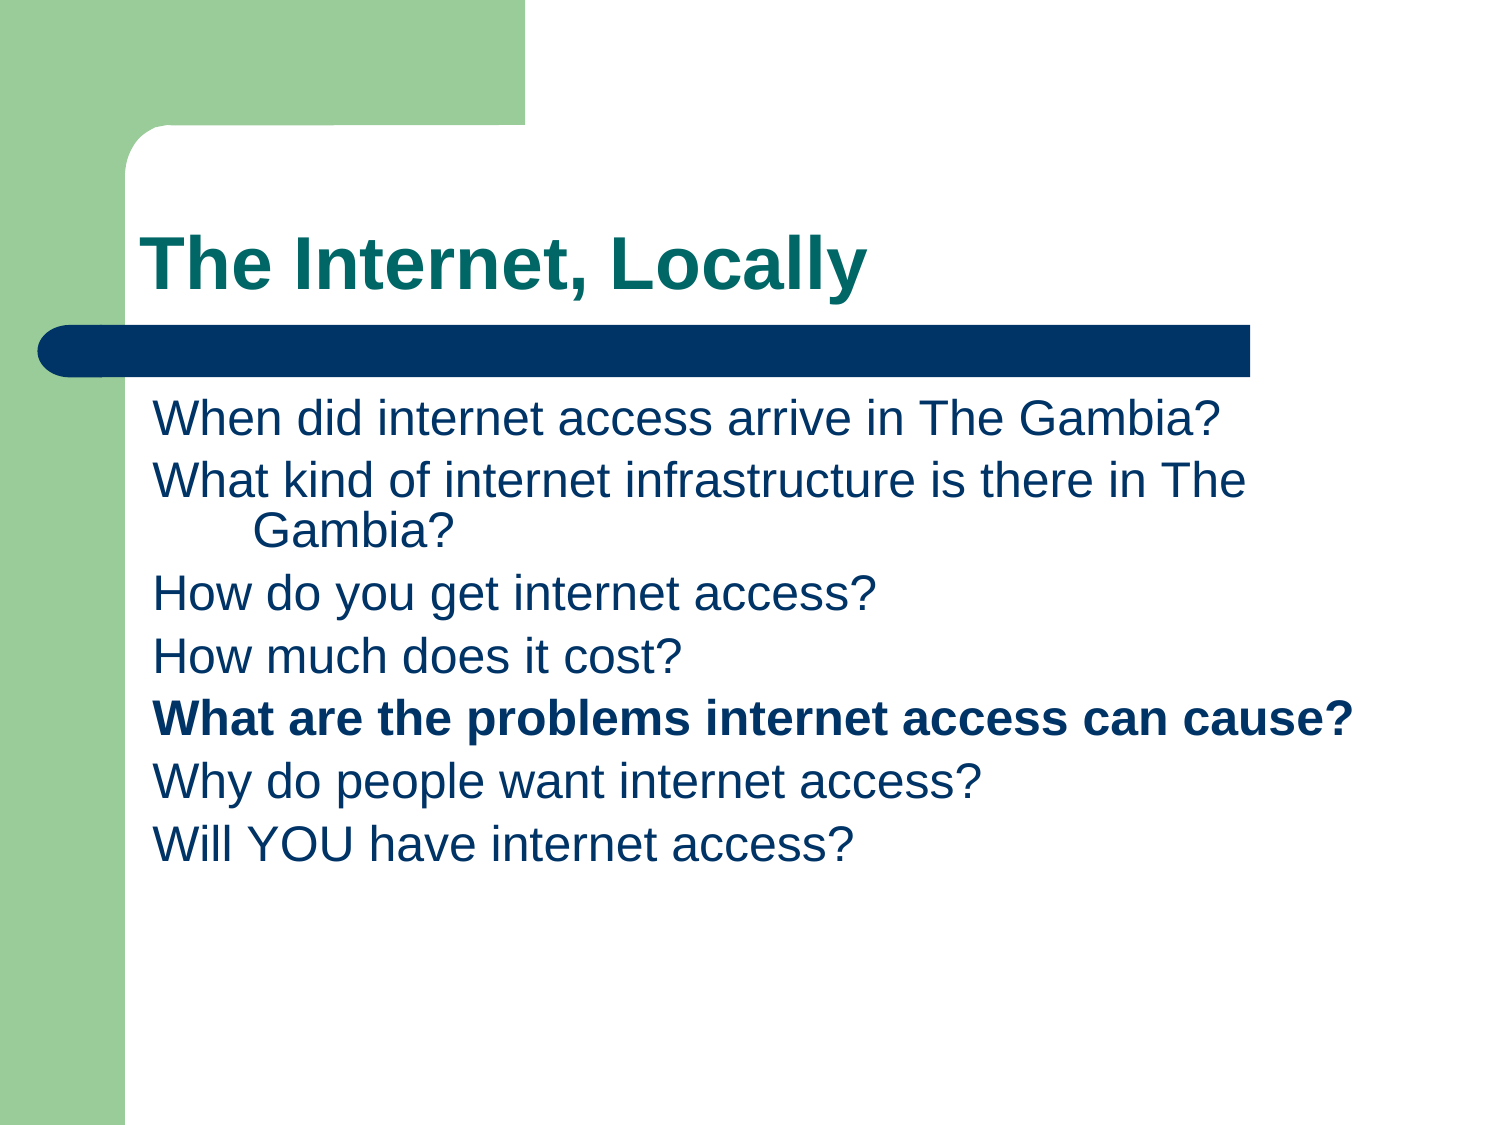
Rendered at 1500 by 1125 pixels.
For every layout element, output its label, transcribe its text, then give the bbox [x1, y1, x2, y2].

title The Internet, Locally [124, 124, 1425, 313]
list When did internet access arrive in The Gambia? What kind of internet infrastructure is there in The Gambia? How do you get internet access? How much does it cost? What are the problems internet access can cause? Why do people want internet access? Will YOU have internet access? [137, 387, 1400, 999]
